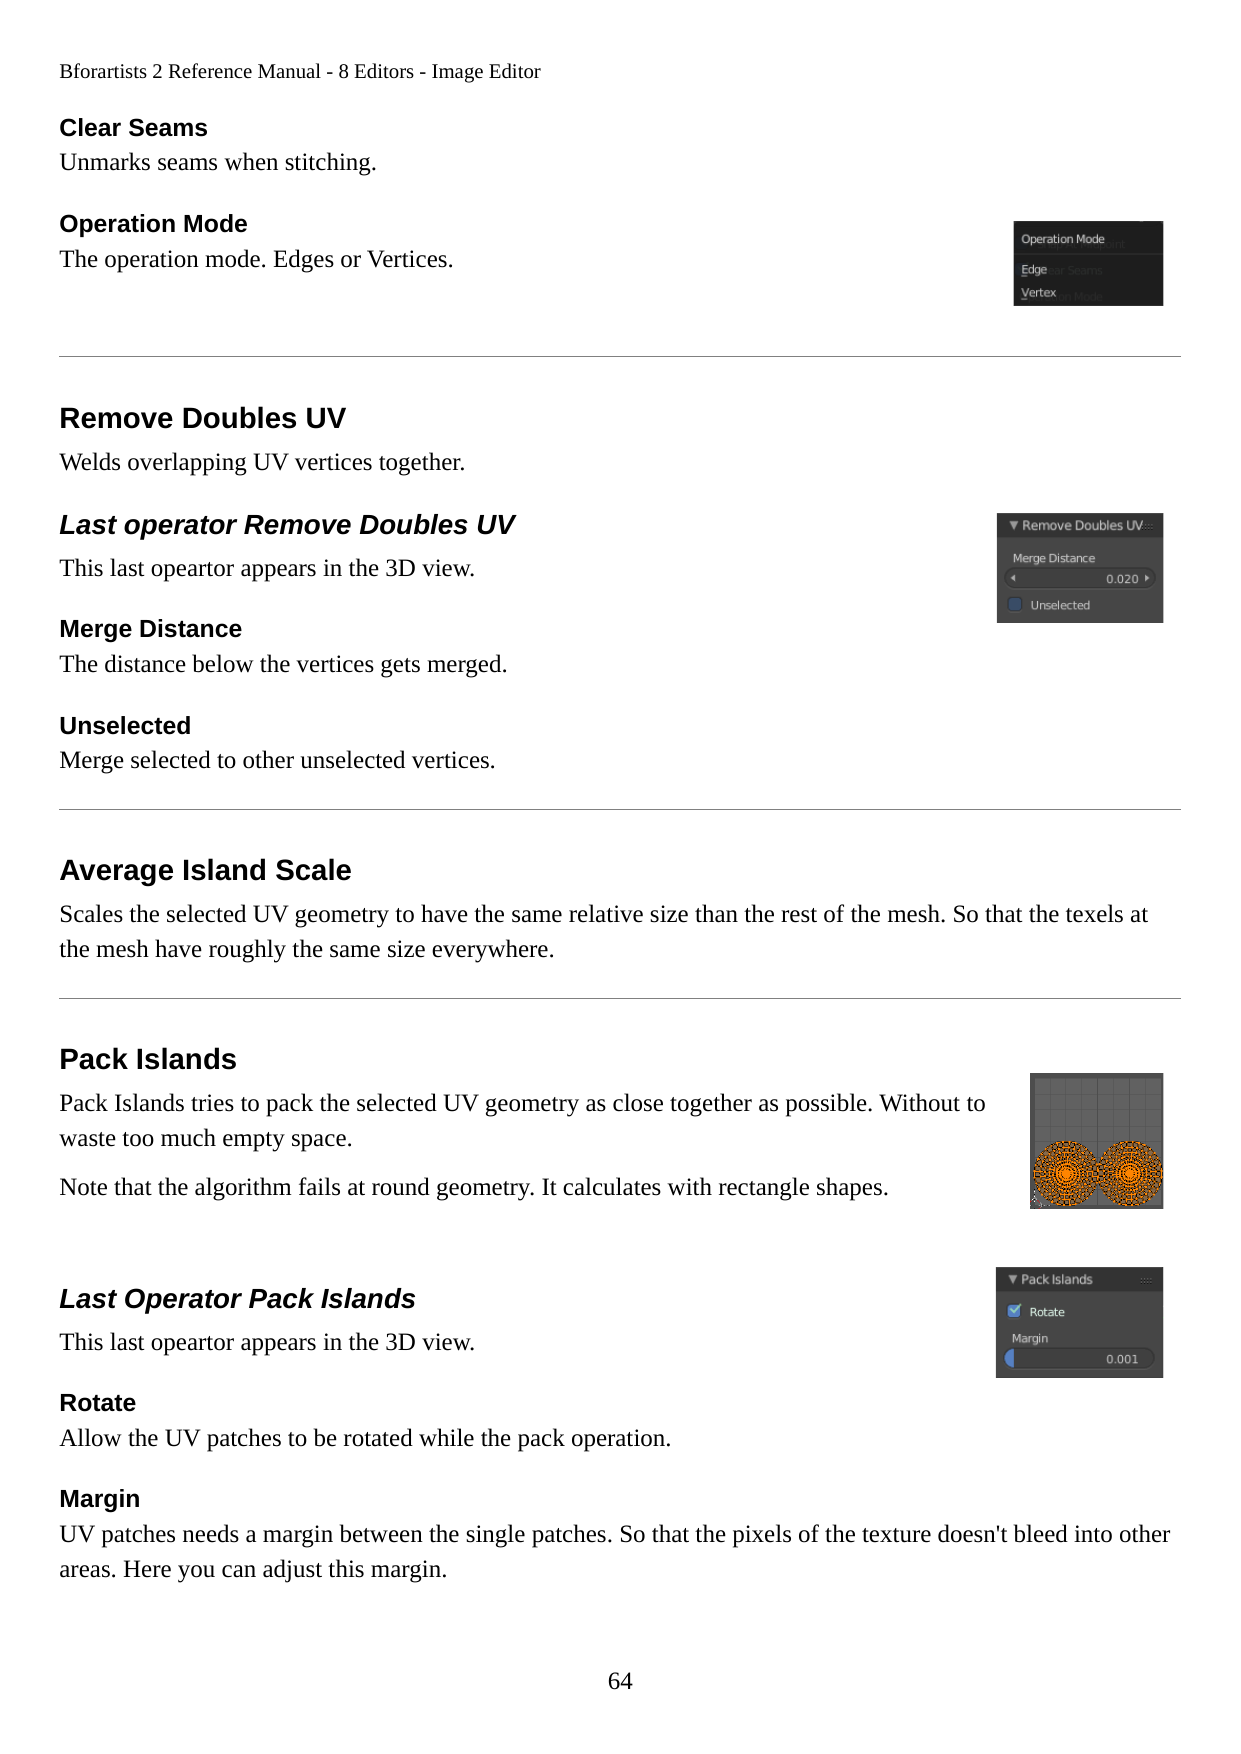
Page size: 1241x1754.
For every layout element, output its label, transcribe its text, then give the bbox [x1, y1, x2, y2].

text UV patches needs a margin between the single patches. So that the pixels of the texture doesn't bleed into other areas. Here you can adjust this margin. [59, 1519, 1181, 1583]
picture [996, 513, 1164, 623]
subtitle Margin [59, 1484, 1181, 1513]
subtitle Average Island Scale [59, 853, 1181, 887]
text Note that the algorithm fails at round geometry. It calculates with rectangle shapes. [59, 1172, 1030, 1200]
subtitle Remove Doubles UV [59, 401, 1181, 434]
text This last opeartor appears in the 3D view. [59, 1327, 995, 1355]
picture [1013, 221, 1164, 306]
text This last opeartor appears in the 3D view. [59, 553, 996, 582]
subtitle Clear Seams [59, 113, 1181, 141]
subtitle Pack Islands [59, 1042, 1181, 1076]
text Allow the UV patches to be rotated while the pack operation. [59, 1423, 1181, 1452]
text Unmarks seams when stitching. [59, 147, 1181, 176]
subtitle Last Operator Pack Islands [59, 1282, 995, 1314]
subtitle Operation Mode [59, 209, 1181, 237]
picture [995, 1267, 1164, 1378]
subtitle Rotate [59, 1388, 1181, 1417]
picture [1030, 1073, 1164, 1209]
text Scales the selected UV geometry to have the same relative size than the rest of the mesh. So that the texels at the mesh have roughly the same size everywhere. [59, 899, 1181, 963]
text The distance below the vertices gets merged. [59, 649, 1181, 678]
text Merge selected to other unselected vertices. [59, 746, 1181, 774]
subtitle Last operator Remove Doubles UV [59, 508, 1181, 540]
text Pack Islands tries to pack the selected UV geometry as close together as possible. Without to waste too much empty space. [59, 1088, 1030, 1151]
text Welds overlapping UV vertices together. [59, 447, 1181, 476]
subtitle Merge Distance [59, 614, 1181, 643]
subtitle Unselected [59, 711, 1181, 739]
subtitle [1164, 1282, 1181, 1314]
text The operation mode. Edges or Vertices. [59, 244, 1013, 272]
